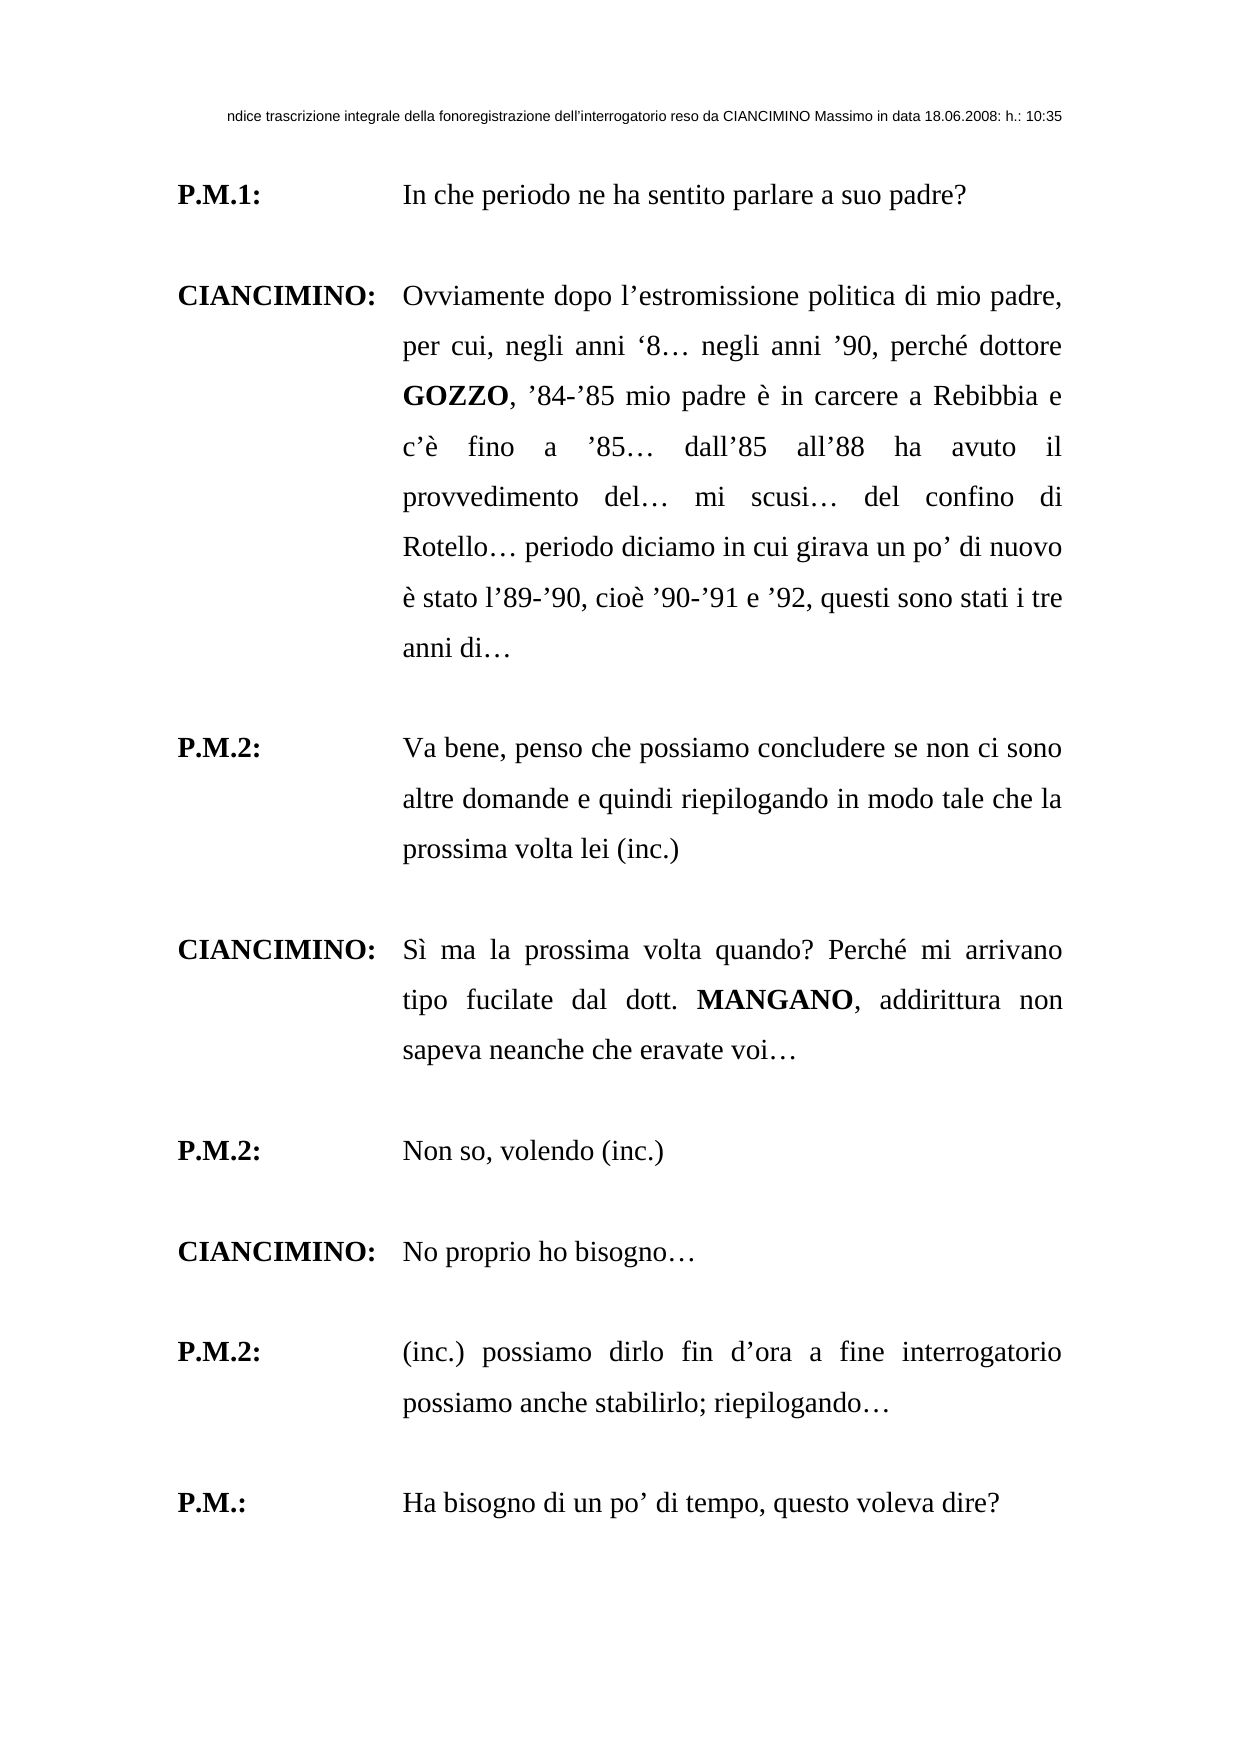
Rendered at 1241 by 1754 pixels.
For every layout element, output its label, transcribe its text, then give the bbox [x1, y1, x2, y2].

text P.M.1: In che periodo ne ha sentito parlare a suo padre? [177, 177, 1063, 211]
text CIANCIMINO: Sì ma la prossima volta quando? Perché mi arrivano tipo fucilate dal dott. MANGANO, addirittura non sapeva neanche che eravate voi… [177, 932, 1063, 1066]
text P.M.2: Non so, volendo (inc.) [177, 1133, 1063, 1167]
text CIANCIMINO: No proprio ho bisogno… [177, 1234, 1063, 1267]
text CIANCIMINO: Ovviamente dopo l’estromissione politica di mio padre, per cui, negli anni ‘8… negli anni ’90, perché dottore GOZZO, ’84-’85 mio padre è in carcere a Rebibbia e c’è fino a ’85… dall’85 all’88 ha avuto il provvedimento del… mi scusi… del confino di Rotello… periodo diciamo in cui girava un po’ di nuovo è stato l’89-’90, cioè ’90-’91 e ’92, questi sono stati i tre anni di… [177, 278, 1063, 663]
text P.M.: Ha bisogno di un po’ di tempo, questo voleva dire? [177, 1485, 1063, 1519]
text P.M.2: Va bene, penso che possiamo concludere se non ci sono altre domande e quindi riepilogando in modo tale che la prossima volta lei (inc.) [177, 731, 1063, 865]
text P.M.2: (inc.) possiamo dirlo fin d’ora a fine interrogatorio possiamo anche stabilirlo; riepilogando… [177, 1334, 1063, 1418]
